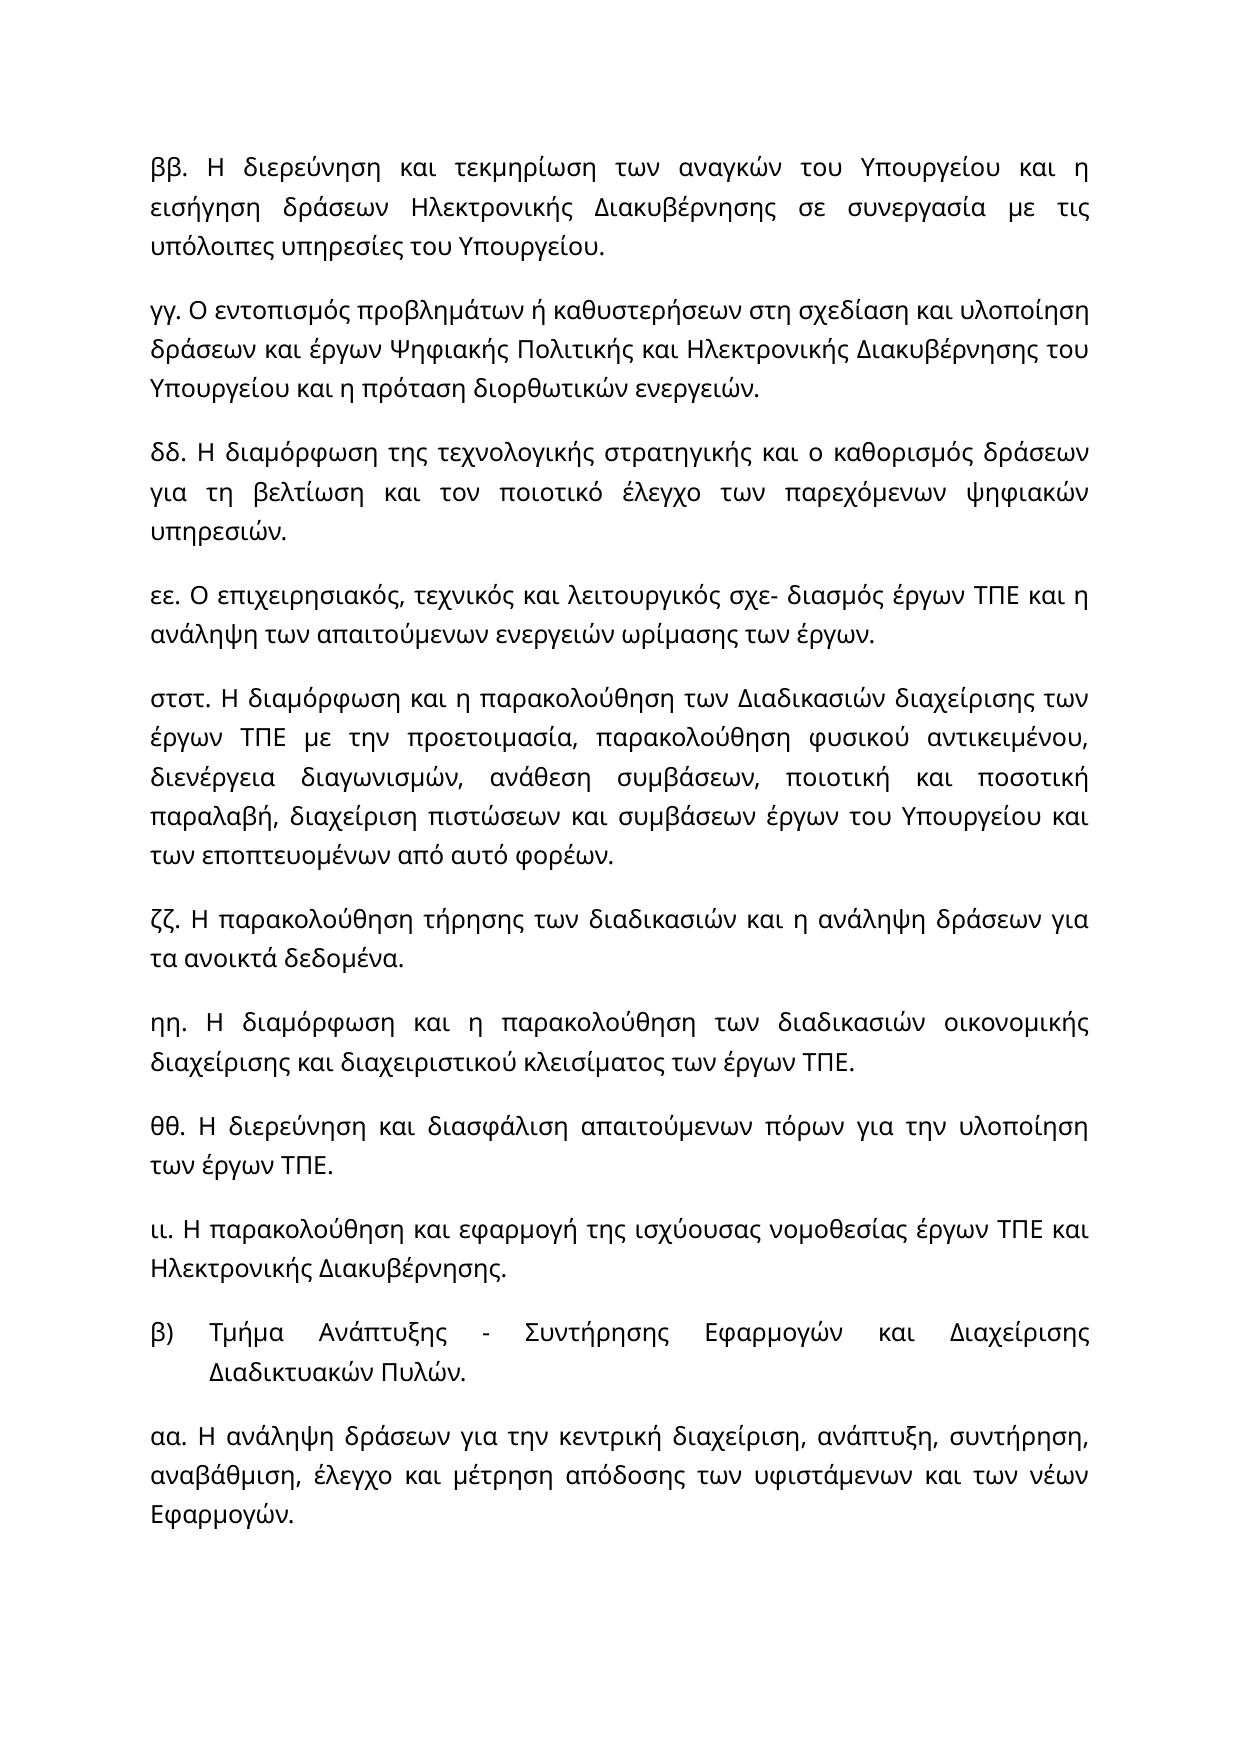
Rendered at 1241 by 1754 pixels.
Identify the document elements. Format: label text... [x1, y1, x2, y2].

text εε. Ο επιχειρησιακός, τεχνικός και λειτουργικός σχε- διασμός έργων ΤΠΕ και η ανάληψη των απαιτούμενων ενεργειών ωρίμασης των έργων. [150, 577, 1090, 651]
text δδ. Η διαμόρφωση της τεχνολογικής στρατηγικής και ο καθορισμός δράσεων για τη βελτίωση και τον ποιοτικό έλεγχο των παρεχόμενων ψηφιακών υπηρεσιών. [150, 435, 1090, 547]
text γγ. Ο εντοπισμός προβλημάτων ή καθυστερήσεων στη σχεδίαση και υλοποίηση δράσεων και έργων Ψηφιακής Πολιτικής και Ηλεκτρονικής Διακυβέρνησης του Υπουργείου και η πρόταση διορθωτικών ενεργειών. [150, 292, 1090, 405]
text ββ. Η διερεύνηση και τεκμηρίωση των αναγκών του Υπουργείου και η εισήγηση δράσεων Ηλεκτρονικής Διακυβέρνησης σε συνεργασία με τις υπόλοιπες υπηρεσίες του Υπουργείου. [150, 150, 1090, 262]
text θθ. Η διερεύνηση και διασφάλιση απαιτούμενων πόρων για την υλοποίηση των έργων ΤΠΕ. [150, 1108, 1090, 1182]
text στστ. Η διαμόρφωση και η παρακολούθηση των Διαδικασιών διαχείρισης των έργων ΤΠΕ με την προετοιμασία, παρακολούθηση φυσικού αντικειμένου, διενέργεια διαγωνισμών, ανάθεση συμβάσεων, ποιοτική και ποσοτική παραλαβή, διαχείριση πιστώσεων και συμβάσεων έργων του Υπουργείου και των εποπτευομένων από αυτό φορέων. [150, 681, 1090, 872]
list β) Τμήμα Ανάπτυξης - Συντήρησης Εφαρμογών και Διαχείρισης Διαδικτυακών Πυλών. [150, 1315, 1090, 1388]
text ιι. Η παρακολούθηση και εφαρμογή της ισχύουσας νομοθεσίας έργων ΤΠΕ και Ηλεκτρονικής Διακυβέρνησης. [150, 1212, 1090, 1285]
text ηη. Η διαμόρφωση και η παρακολούθηση των διαδικασιών οικονομικής διαχείρισης και διαχειριστικού κλεισίματος των έργων ΤΠΕ. [150, 1005, 1090, 1078]
text ζζ. Η παρακολούθηση τήρησης των διαδικασιών και η ανάληψη δράσεων για τα ανοικτά δεδομένα. [150, 902, 1090, 975]
text αα. Η ανάληψη δράσεων για την κεντρική διαχείριση, ανάπτυξη, συντήρηση, αναβάθμιση, έλεγχο και μέτρηση απόδοσης των υφιστάμενων και των νέων Εφαρμογών. [150, 1418, 1090, 1531]
